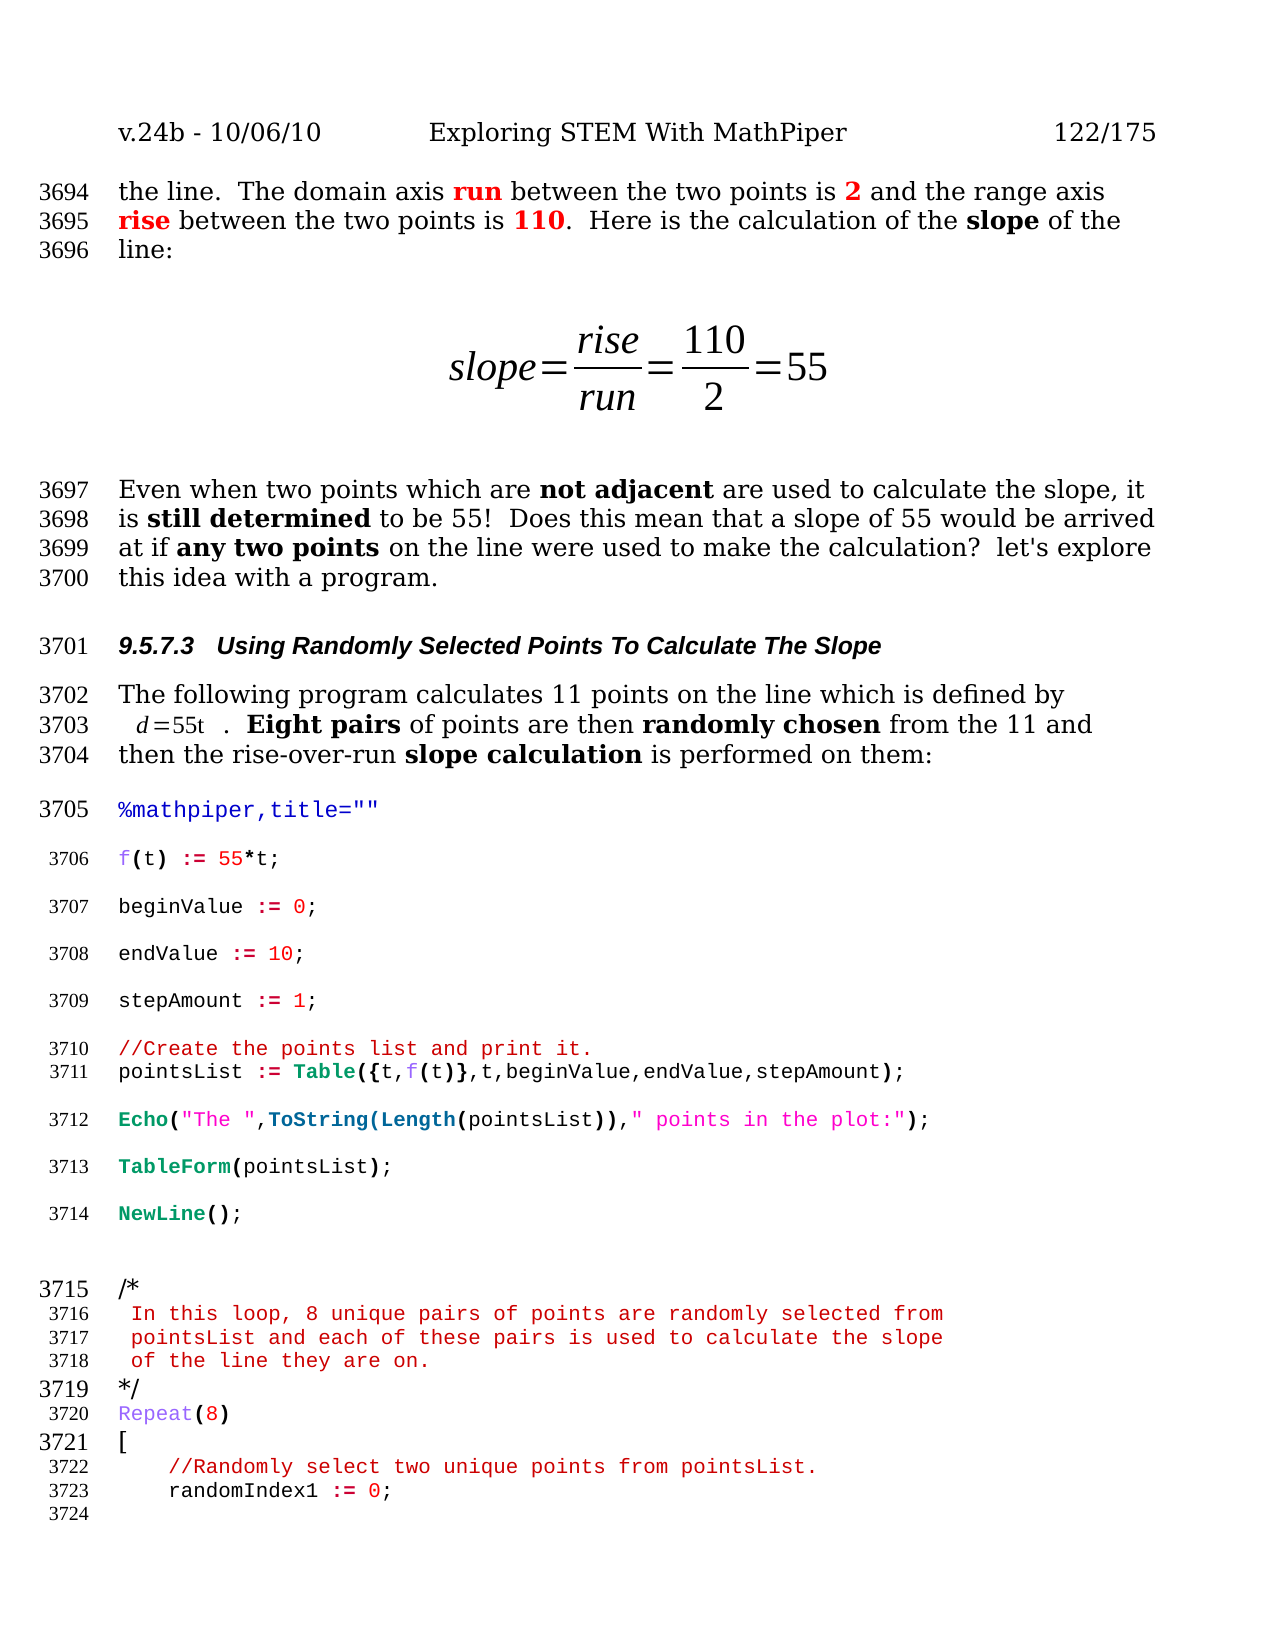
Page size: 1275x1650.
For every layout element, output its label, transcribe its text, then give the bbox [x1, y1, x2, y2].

text endValue := 10; [118, 943, 1157, 967]
text TableForm(pointsList); [118, 1156, 1157, 1179]
text pointsList := Table({t,f(t)},t,beginValue,endValue,stepAmount); [118, 1061, 1157, 1085]
text randomIndex1 := 0; [118, 1480, 1157, 1503]
text of the line they are on. [118, 1351, 1157, 1374]
text stepAmount := 1; [118, 990, 1157, 1014]
text beginValue := 0; [118, 896, 1157, 919]
text the line. The domain axis run between the two points is 2 and the range axis rise between the two points is 110. Here is the calculation of the slope of the line: [118, 177, 1157, 265]
text Repeat(8) [118, 1403, 1157, 1427]
text [ [118, 1427, 1157, 1456]
text /* [118, 1274, 1157, 1303]
text Echo("The ",ToString(Length(pointsList))," points in the plot:"); [118, 1108, 1157, 1132]
text f(t) := 55*t; [118, 848, 1157, 872]
text Even when two points which are not adjacent are used to calculate the slope, it is still determined to be 55! Does this mean that a slope of 55 would be arrived at if any two points on the line were used to make the calculation? let's explore this idea with a program. [118, 475, 1157, 592]
text pointsList and each of these pairs is used to calculate the slope [118, 1327, 1157, 1351]
text NewLine(); [118, 1203, 1157, 1227]
text In this loop, 8 unique pairs of points are randomly selected from [118, 1303, 1157, 1327]
text %mathpiper,title="" [118, 799, 1157, 825]
text //Create the points list and print it. [118, 1038, 1157, 1061]
subtitle Using Randomly Selected Points To Calculate The Slope [118, 631, 1157, 659]
text //Randomly select two unique points from pointsList. [118, 1456, 1157, 1480]
text The following program calculates 11 points on the line which is defined by. Eight pairs of points are then randomly chosen from the 11 and then the rise-over-run slope calculation is performed on them: [118, 681, 1157, 769]
text */ [118, 1374, 1157, 1403]
